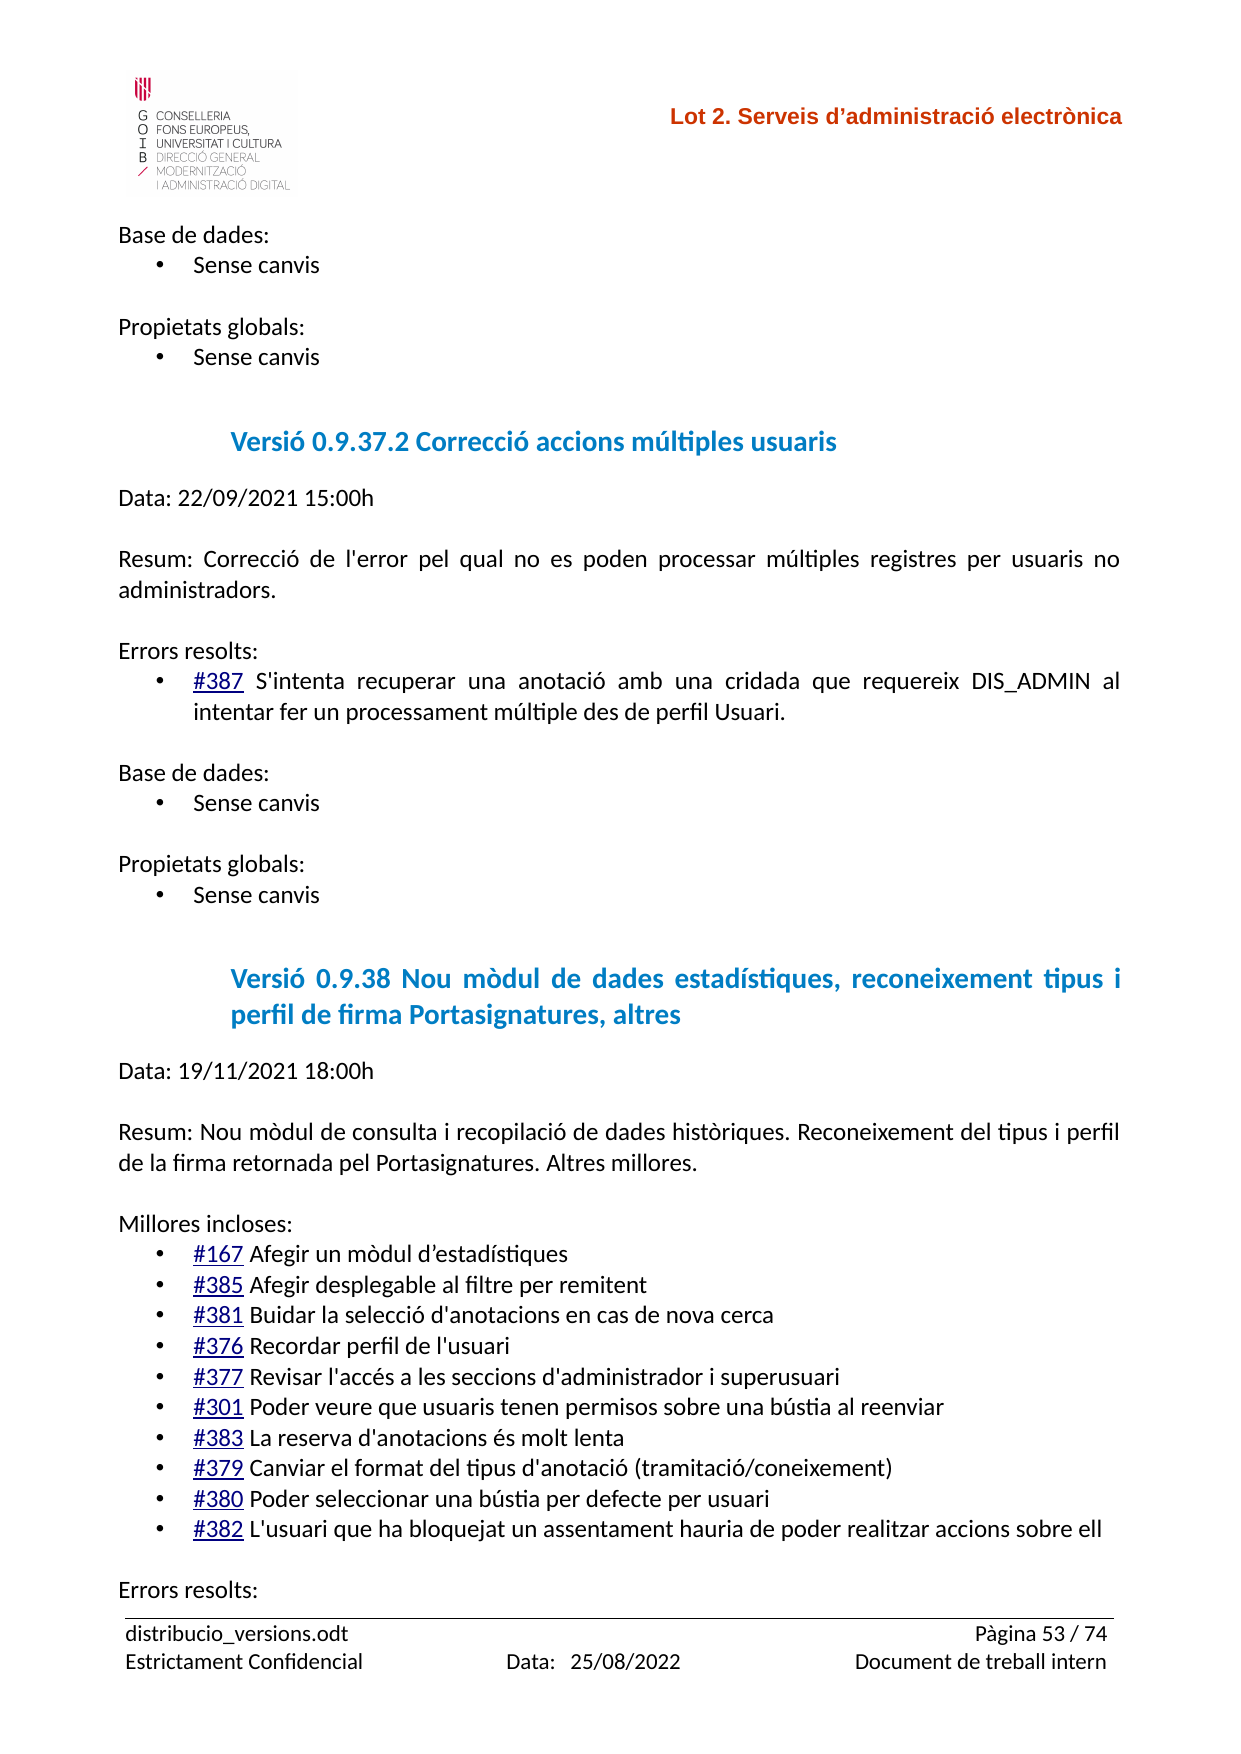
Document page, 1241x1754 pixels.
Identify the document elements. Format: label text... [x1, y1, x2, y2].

text Millores incloses: [118, 1208, 1122, 1239]
list #381 Buidar la selecció d'anotacions en cas de nova cerca [156, 1300, 1122, 1330]
list Sense canvis [156, 341, 1122, 372]
text Resum: Nou mòdul de consulta i recopilació de dades històriques. Reconeixement del tipus i perfil de la firma retornada pel Portasignatures. Altres millores. [118, 1117, 1122, 1178]
list #167 Afegir un mòdul d’estadístiques [156, 1239, 1122, 1269]
text Data: 19/11/2021 18:00h [118, 1056, 1122, 1086]
subtitle Versió 0.9.38 Nou mòdul de dades estadístiques, reconeixement tipus i perfil de firma Portasignatures, altres [153, 961, 1122, 1032]
picture [126, 70, 299, 197]
list #385 Afegir desplegable al filtre per remitent [156, 1269, 1122, 1300]
text Errors resolts: [118, 1574, 1122, 1605]
text Propietats globals: [118, 848, 1122, 879]
list #383 La reserva d'anotacions és molt lenta [156, 1422, 1122, 1452]
text Base de dades: [118, 757, 1122, 787]
list #376 Recordar perfil de l'usuari [156, 1330, 1122, 1361]
list Sense canvis [156, 787, 1122, 818]
list Sense canvis [156, 250, 1122, 280]
text Data: 22/09/2021 15:00h [118, 482, 1122, 513]
text Resum: Correcció de l'error pel qual no es poden processar múltiples registres per usuaris no administradors. [118, 543, 1122, 604]
text Errors resolts: [118, 635, 1122, 665]
list #301 Poder veure que usuaris tenen permisos sobre una bústia al reenviar [156, 1391, 1122, 1422]
text Propietats globals: [118, 311, 1122, 341]
list Sense canvis [156, 879, 1122, 909]
list #380 Poder seleccionar una bústia per defecte per usuari [156, 1483, 1122, 1513]
text Base de dades: [118, 219, 1122, 250]
list #387 S'intenta recuperar una anotació amb una cridada que requereix DIS_ADMIN al intentar fer un processament múltiple des de perfil Usuari. [156, 665, 1122, 726]
subtitle Versió 0.9.37.2 Correcció accions múltiples usuaris [153, 423, 1122, 458]
list #377 Revisar l'accés a les seccions d'administrador i superusuari [156, 1361, 1122, 1391]
list #379 Canviar el format del tipus d'anotació (tramitació/coneixement) [156, 1452, 1122, 1483]
list #382 L'usuari que ha bloquejat un assentament hauria de poder realitzar accions sobre ell [156, 1513, 1122, 1544]
